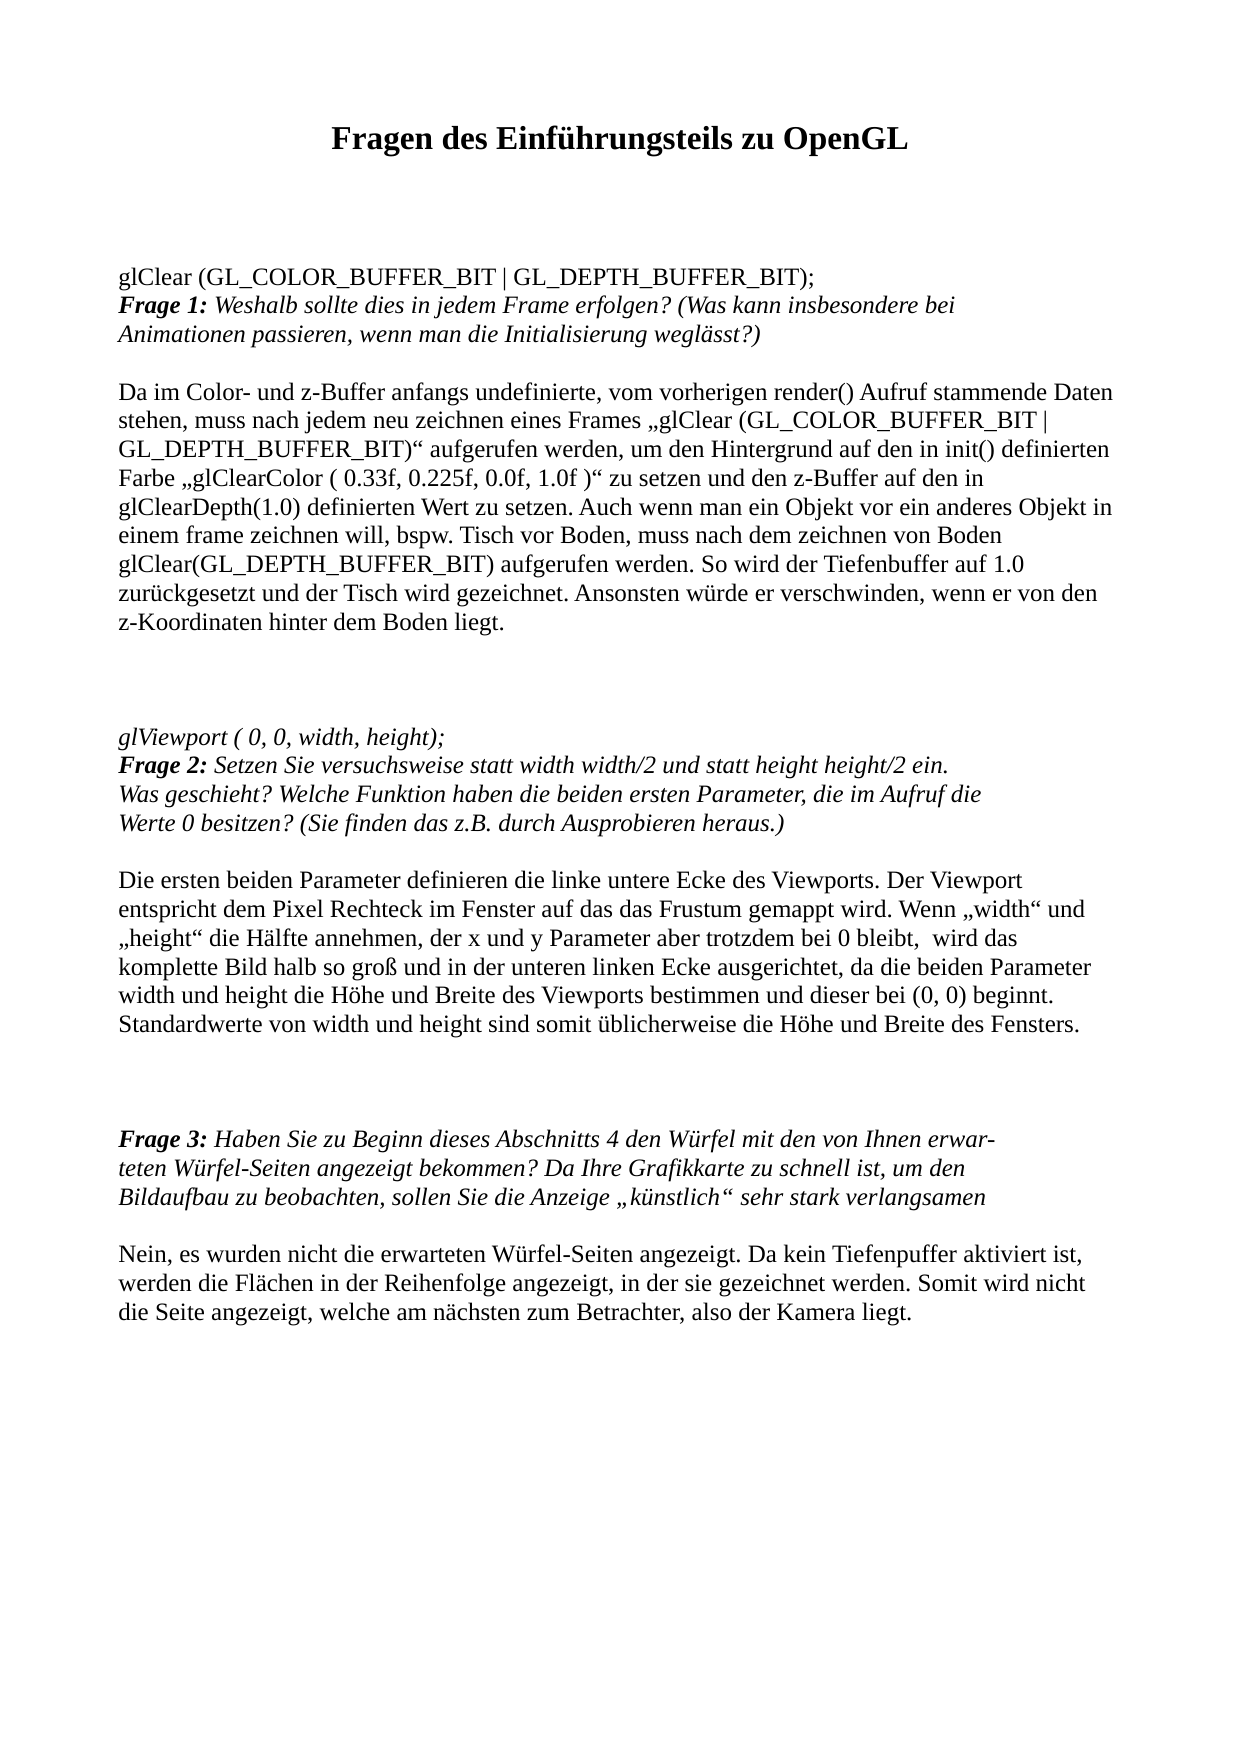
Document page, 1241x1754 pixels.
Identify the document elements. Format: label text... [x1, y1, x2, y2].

text Werte 0 besitzen? (Sie finden das z.B. durch Ausprobieren heraus.) [118, 808, 1122, 837]
text Frage 3: Haben Sie zu Beginn dieses Abschnitts 4 den Würfel mit den von Ihnen erwar- [118, 1124, 1122, 1153]
text glClear (GL_COLOR_BUFFER_BIT | GL_DEPTH_BUFFER_BIT); [118, 262, 1122, 291]
text glViewport ( 0, 0, width, height); [118, 722, 1122, 751]
text Bildaufbau zu beobachten, sollen Sie die Anzeige „künstlich“ sehr stark verlangsamen [118, 1182, 1122, 1211]
text Was geschieht? Welche Funktion haben die beiden ersten Parameter, die im Aufruf die [118, 779, 1122, 808]
text Da im Color- und z-Buffer anfangs undefinierte, vom vorherigen render() Aufruf stammende Daten stehen, muss nach jedem neu zeichnen eines Frames „glClear (GL_COLOR_BUFFER_BIT | GL_DEPTH_BUFFER_BIT)“ aufgerufen werden, um den Hintergrund auf den in init() definierten Farbe „glClearColor ( 0.33f, 0.225f, 0.0f, 1.0f )“ zu setzen und den z-Buffer auf den in glClearDepth(1.0) definierten Wert zu setzen. Auch wenn man ein Objekt vor ein anderes Objekt in einem frame zeichnen will, bspw. Tisch vor Boden, muss nach dem zeichnen von Boden glClear(GL_DEPTH_BUFFER_BIT) aufgerufen werden. So wird der Tiefenbuffer auf 1.0 zurückgesetzt und der Tisch wird gezeichnet. Ansonsten würde er verschwinden, wenn er von den z-Koordinaten hinter dem Boden liegt. [118, 377, 1122, 636]
text Nein, es wurden nicht die erwarteten Würfel-Seiten angezeigt. Da kein Tiefenpuffer aktiviert ist, werden die Flächen in der Reihenfolge angezeigt, in der sie gezeichnet werden. Somit wird nicht die Seite angezeigt, welche am nächsten zum Betrachter, also der Kamera liegt. [118, 1239, 1122, 1326]
text Fragen des Einführungsteils zu OpenGL [118, 118, 1122, 156]
text Frage 2: Setzen Sie versuchsweise statt width width/2 und statt height height/2 ein. [118, 751, 1122, 779]
text Frage 1: Weshalb sollte dies in jedem Frame erfolgen? (Was kann insbesondere bei [118, 291, 1122, 319]
text Die ersten beiden Parameter definieren die linke untere Ecke des Viewports. Der Viewport entspricht dem Pixel Rechteck im Fenster auf das das Frustum gemappt wird. Wenn „width“ und „height“ die Hälfte annehmen, der x und y Parameter aber trotzdem bei 0 bleibt, wird das komplette Bild halb so groß und in der unteren linken Ecke ausgerichtet, da die beiden Parameter width und height die Höhe und Breite des Viewports bestimmen und dieser bei (0, 0) beginnt. Standardwerte von width und height sind somit üblicherweise die Höhe und Breite des Fensters. [118, 866, 1122, 1038]
text Animationen passieren, wenn man die Initialisierung weglässt?) [118, 319, 1122, 348]
text teten Würfel-Seiten angezeigt bekommen? Da Ihre Grafikkarte zu schnell ist, um den [118, 1153, 1122, 1182]
